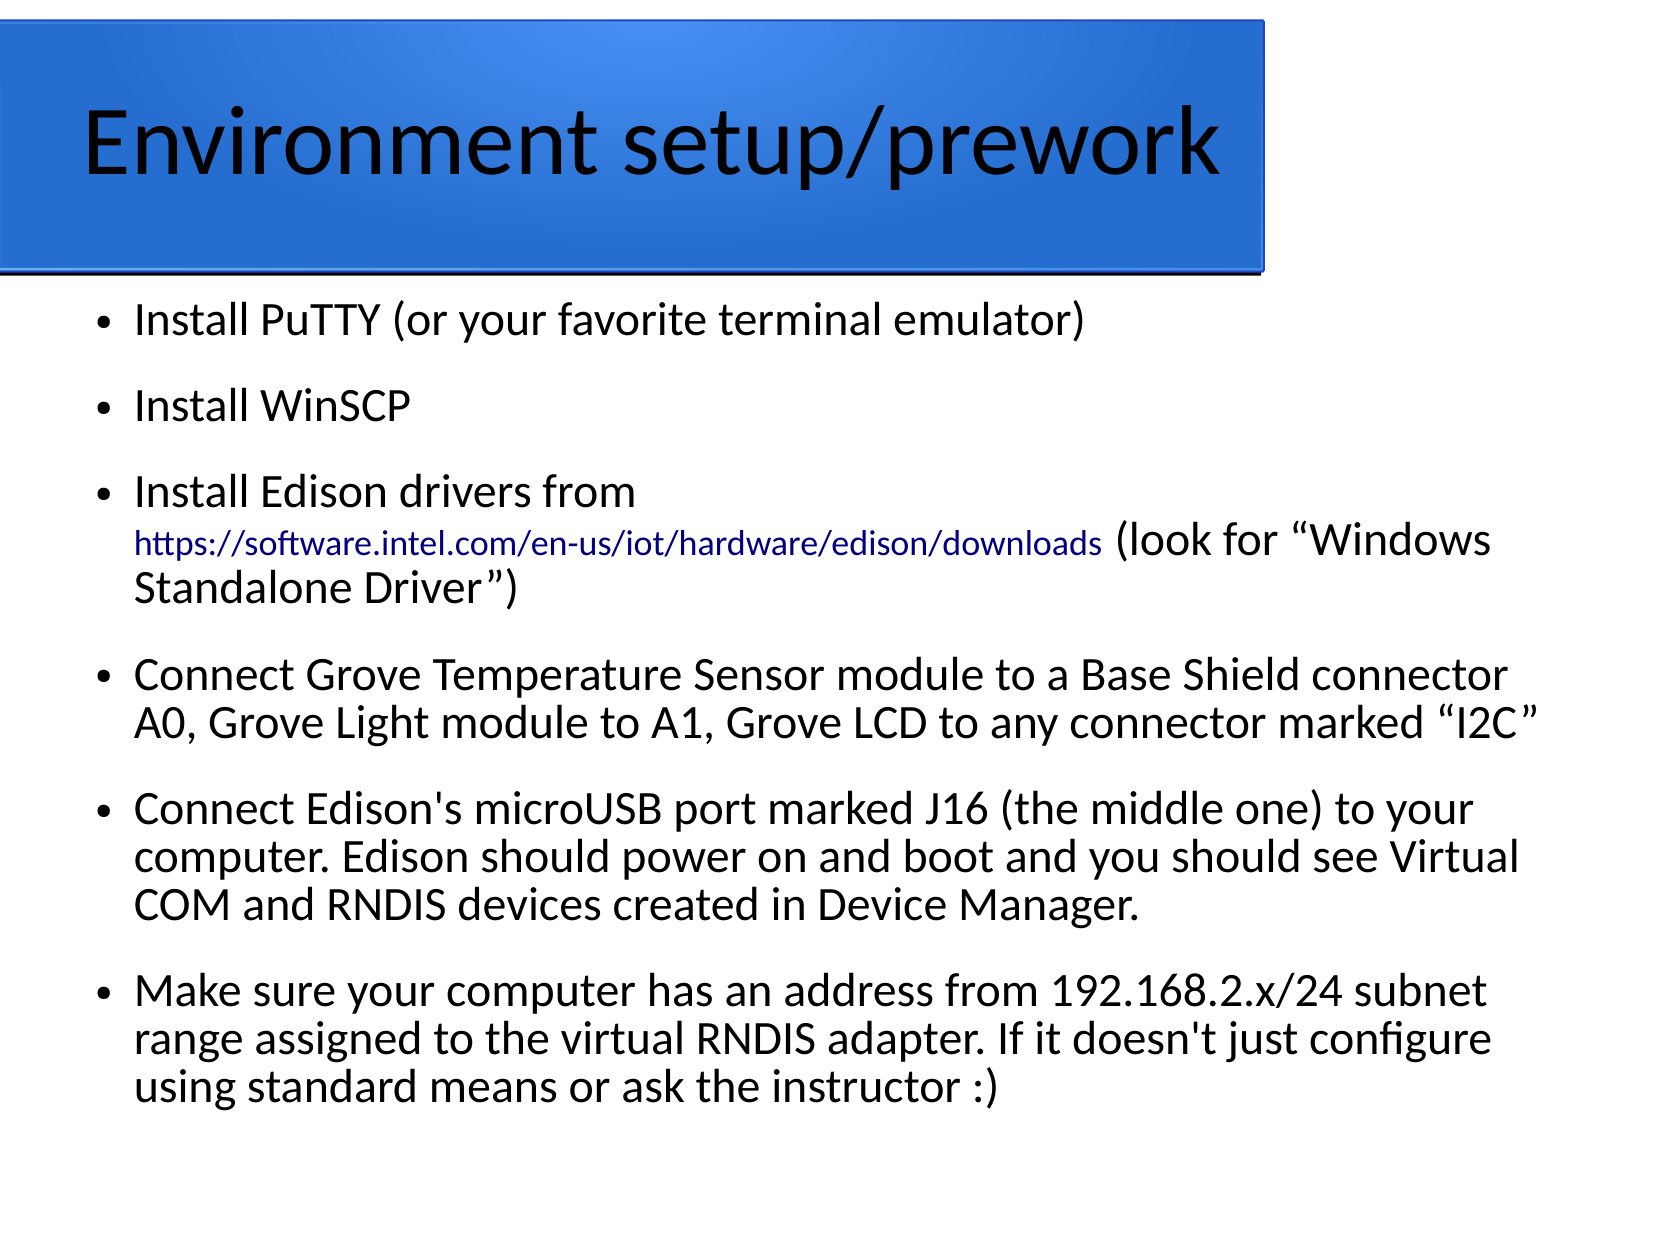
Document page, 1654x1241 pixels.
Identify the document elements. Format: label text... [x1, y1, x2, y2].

list Install PuTTY (or your favorite terminal emulator) Install WinSCP Install Edison drivers from https://software.intel.com/en-us/iot/hardware/edison/downloads (look for “Windows Standalone Driver”) Connect Grove Temperature Sensor module to a Base Shield connector A0, Grove Light module to A1, Grove LCD to any connector marked “I2C” Connect Edison's microUSB port marked J16 (the middle one) to your computer. Edison should power on and boot and you should see Virtual COM and RNDIS devices created in Device Manager. Make sure your computer has an address from 192.168.2.x/24 subnet range assigned to the virtual RNDIS adapter. If it doesn't just configure using standard means or ask the instructor :) [82, 299, 1571, 1123]
title Environment setup/prework [82, 47, 1235, 252]
